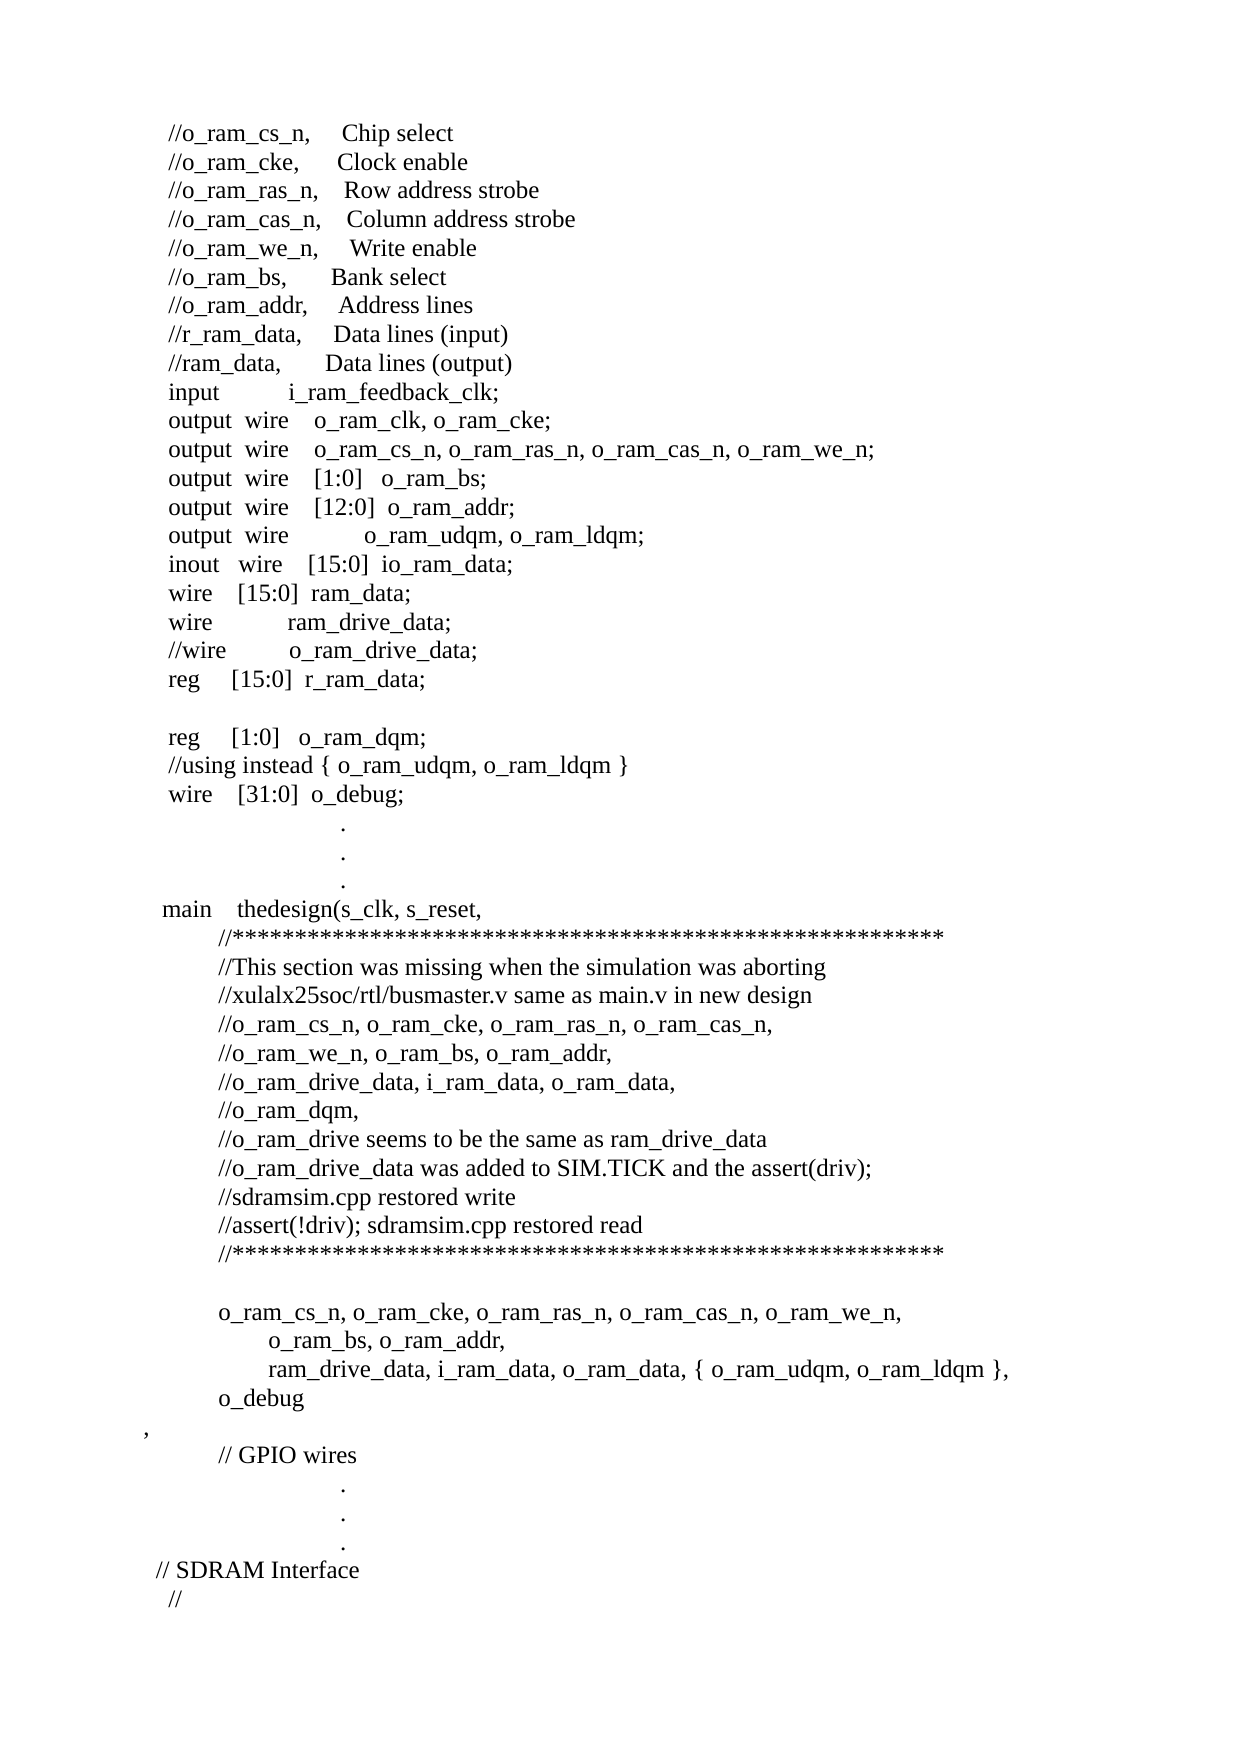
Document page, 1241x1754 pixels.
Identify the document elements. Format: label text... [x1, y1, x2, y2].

text output wire o_ram_udqm, o_ram_ldqm; [118, 521, 1122, 549]
text o_ram_cs_n, o_ram_cke, o_ram_ras_n, o_ram_cas_n, o_ram_we_n, [118, 1297, 1122, 1326]
text . [118, 1469, 1122, 1498]
text inout wire [15:0] io_ram_data; [118, 549, 1122, 578]
text , [118, 1412, 1122, 1441]
text output wire [12:0] o_ram_addr; [118, 492, 1122, 521]
text //sdramsim.cpp restored write [118, 1182, 1122, 1211]
text //o_ram_drive seems to be the same as ram_drive_data [118, 1124, 1122, 1153]
text . [118, 1527, 1122, 1556]
text //o_ram_ras_n, Row address strobe [118, 176, 1122, 204]
text output wire [1:0] o_ram_bs; [118, 463, 1122, 492]
text wire [31:0] o_debug; [118, 779, 1122, 808]
text wire [15:0] ram_data; [118, 578, 1122, 607]
text o_ram_bs, o_ram_addr, [118, 1326, 1122, 1354]
text . [118, 1498, 1122, 1527]
text //using instead { o_ram_udqm, o_ram_ldqm } [118, 751, 1122, 779]
text . [118, 837, 1122, 866]
text //o_ram_we_n, o_ram_bs, o_ram_addr, [118, 1038, 1122, 1067]
text reg [1:0] o_ram_dqm; [118, 722, 1122, 751]
text . [118, 866, 1122, 894]
text reg [15:0] r_ram_data; [118, 664, 1122, 693]
text //wire o_ram_drive_data; [118, 636, 1122, 664]
text // [118, 1584, 1122, 1613]
text //o_ram_addr, Address lines [118, 291, 1122, 319]
text //r_ram_data, Data lines (input) [118, 319, 1122, 348]
text // SDRAM Interface [118, 1556, 1122, 1584]
text //o_ram_bs, Bank select [118, 262, 1122, 291]
text //This section was missing when the simulation was aborting [118, 952, 1122, 981]
text //o_ram_cs_n, Chip select [118, 118, 1122, 147]
text ram_drive_data, i_ram_data, o_ram_data, { o_ram_udqm, o_ram_ldqm }, [118, 1354, 1122, 1383]
text //o_ram_cke, Clock enable [118, 147, 1122, 176]
text . [118, 808, 1122, 837]
text //assert(!driv); sdramsim.cpp restored read [118, 1211, 1122, 1239]
text o_debug [118, 1383, 1122, 1412]
text //o_ram_cas_n, Column address strobe [118, 204, 1122, 233]
text wire ram_drive_data; [118, 607, 1122, 636]
text //xulalx25soc/rtl/busmaster.v same as main.v in new design [118, 981, 1122, 1009]
text //********************************************************* [118, 923, 1122, 952]
text output wire o_ram_clk, o_ram_cke; [118, 406, 1122, 434]
text //o_ram_we_n, Write enable [118, 233, 1122, 262]
text //ram_data, Data lines (output) [118, 348, 1122, 377]
text input i_ram_feedback_clk; [118, 377, 1122, 406]
text //********************************************************* [118, 1239, 1122, 1268]
text //o_ram_drive_data, i_ram_data, o_ram_data, [118, 1067, 1122, 1096]
text // GPIO wires [118, 1441, 1122, 1469]
text output wire o_ram_cs_n, o_ram_ras_n, o_ram_cas_n, o_ram_we_n; [118, 434, 1122, 463]
text main thedesign(s_clk, s_reset, [118, 894, 1122, 923]
text //o_ram_cs_n, o_ram_cke, o_ram_ras_n, o_ram_cas_n, [118, 1009, 1122, 1038]
text //o_ram_drive_data was added to SIM.TICK and the assert(driv); [118, 1153, 1122, 1182]
text //o_ram_dqm, [118, 1096, 1122, 1124]
